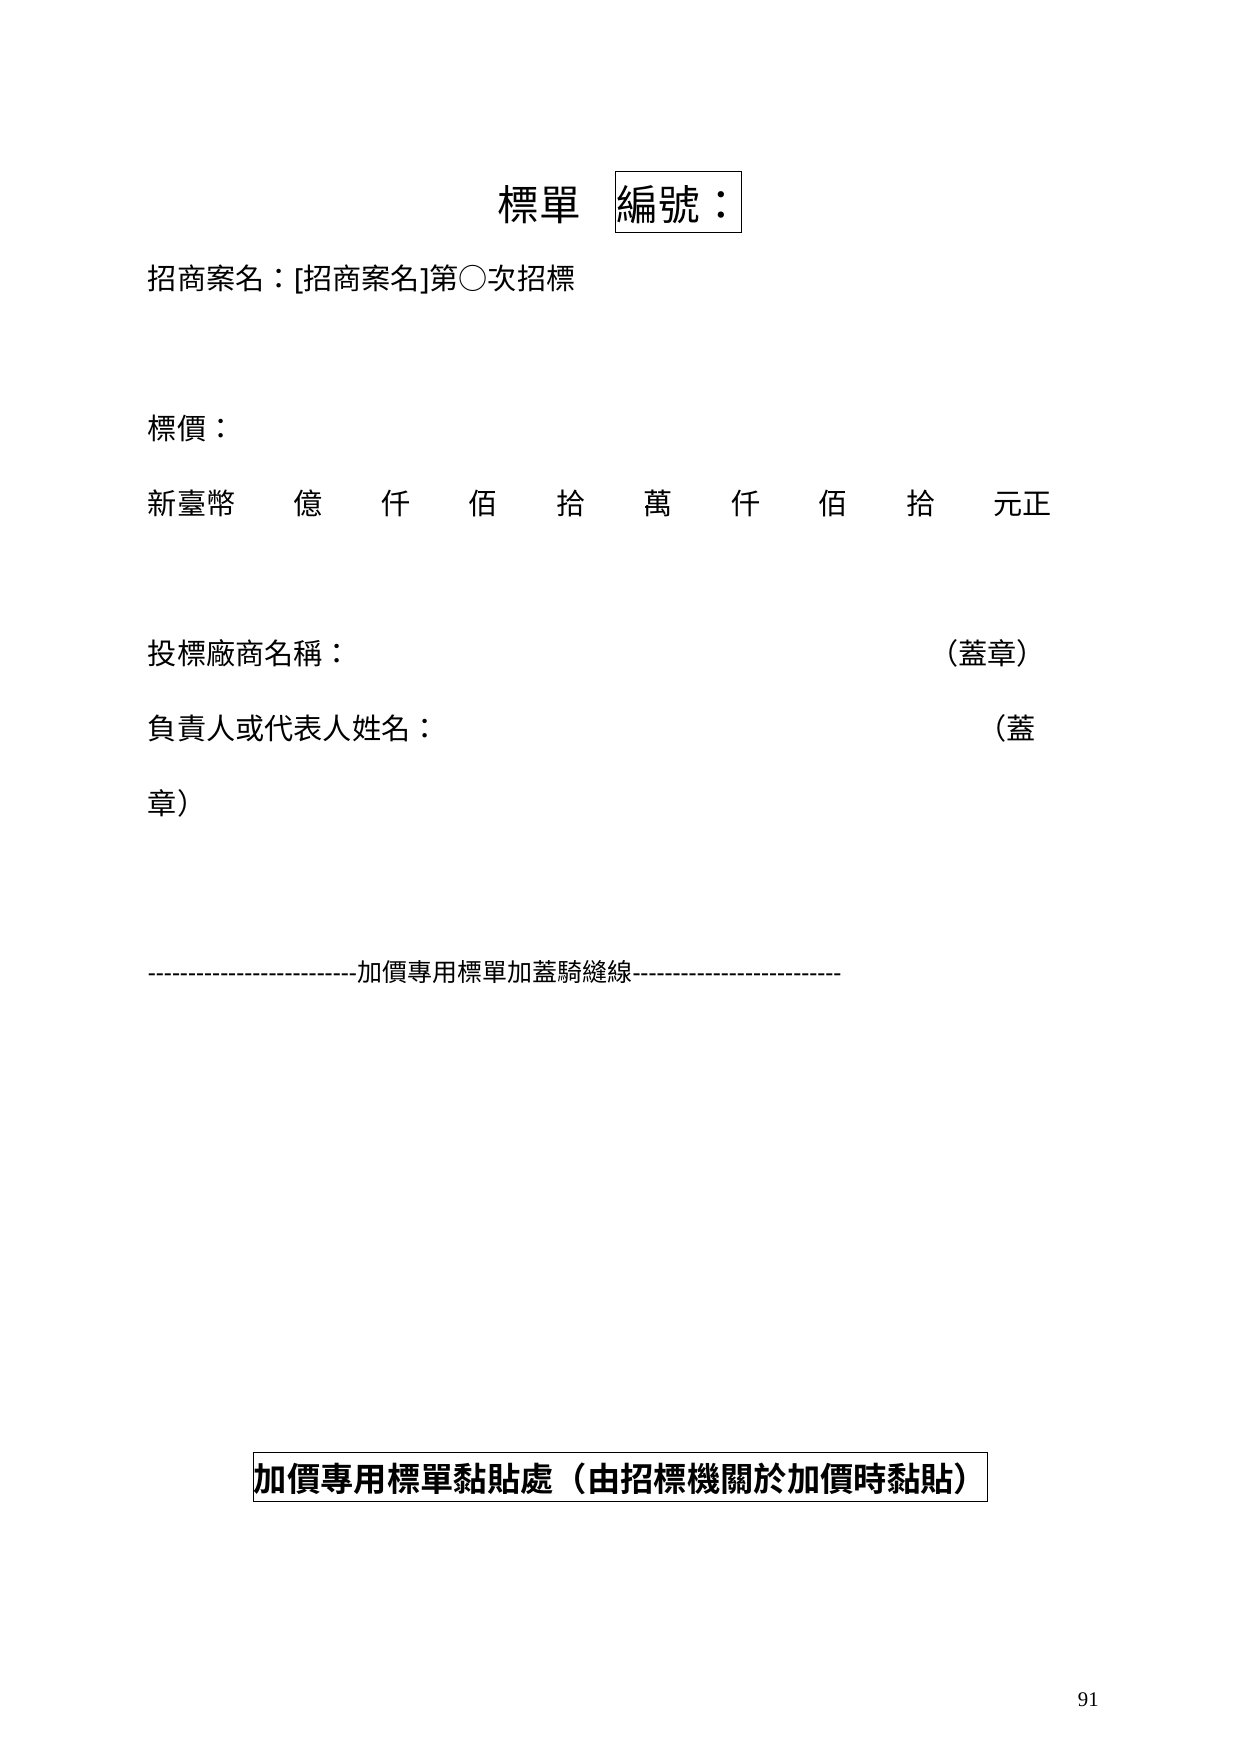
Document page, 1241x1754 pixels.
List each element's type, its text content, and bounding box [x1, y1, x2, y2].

text 新臺幣 億 仟 佰 拾 萬 仟 佰 拾 元正 [148, 464, 1092, 539]
text 標單 編號： [148, 164, 1092, 239]
text 投標廠商名稱： （蓋章） [148, 614, 1092, 689]
text 負責人或代表人姓名： （蓋章） [148, 689, 1092, 839]
text 加價專用標單黏貼處（由招標機關於加價時黏貼） [148, 1439, 1092, 1514]
text 招商案名：[招商案名]第○次招標 [148, 239, 1092, 314]
text --------------------------加價專用標單加蓋騎縫線-------------------------- [148, 952, 1092, 989]
text 標價： [148, 389, 1092, 464]
